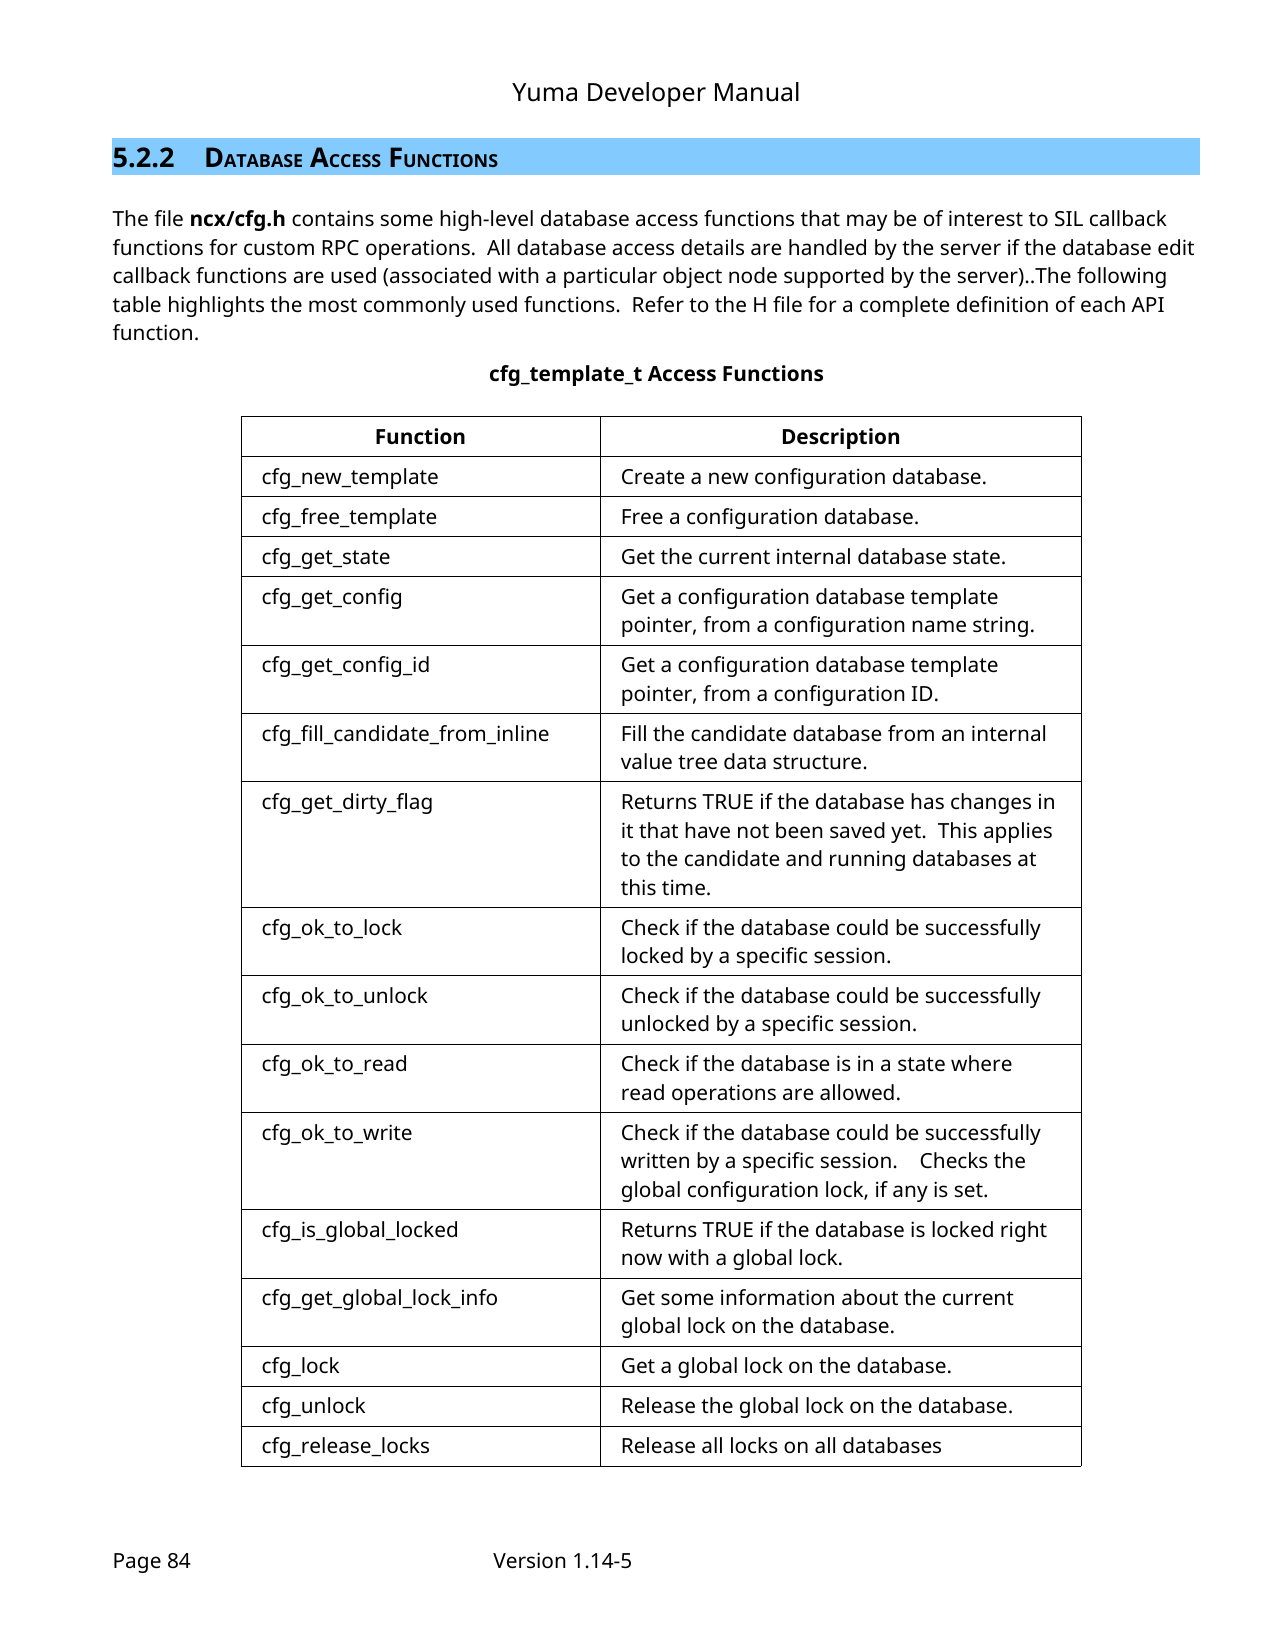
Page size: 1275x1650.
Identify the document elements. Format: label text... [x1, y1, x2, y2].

table_cell Get a global lock on the database. [601, 1347, 1081, 1386]
table_cell Get some information about the current global lock on the database. [601, 1279, 1081, 1346]
table_cell Check if the database is in a state where read operations are allowed. [601, 1045, 1081, 1112]
table_cell Check if the database could be successfully written by a specific session. Checks the global configuration lock, if any is set. [601, 1113, 1081, 1209]
table_cell cfg_lock [242, 1347, 600, 1386]
table_cell Returns TRUE if the database is locked right now with a global lock. [601, 1210, 1081, 1277]
table_cell cfg_get_state [242, 537, 600, 576]
table_cell Create a new configuration database. [601, 457, 1081, 496]
table_cell cfg_get_global_lock_info [242, 1279, 600, 1346]
table_cell cfg_get_dirty_flag [242, 782, 600, 907]
table_cell Get a configuration database template pointer, from a configuration ID. [601, 646, 1081, 713]
table_cell cfg_unlock [242, 1387, 600, 1426]
table_cell cfg_ok_to_unlock [242, 976, 600, 1044]
table_cell Free a configuration database. [601, 497, 1081, 536]
table_cell cfg_ok_to_lock [242, 908, 600, 975]
table_cell Release the global lock on the database. [601, 1387, 1081, 1426]
table_cell Check if the database could be successfully unlocked by a specific session. [601, 976, 1081, 1044]
table_header Function [242, 417, 600, 456]
table_cell cfg_get_config [242, 577, 600, 644]
table_cell Check if the database could be successfully locked by a specific session. [601, 908, 1081, 975]
subtitle cfg_template_t Access Functions [127, 359, 1185, 388]
table_cell Get a configuration database template pointer, from a configuration name string. [601, 577, 1081, 644]
table_header Description [601, 417, 1081, 456]
table_cell cfg_get_config_id [242, 646, 600, 713]
subtitle Database Access Functions [112, 138, 1200, 175]
text The file ncx/cfg.h contains some high-level database access functions that may be of interest to SIL callback functions for custom RPC operations. All database access details are handled by the server if the database edit callback functions are used (associated with a particular object node supported by the server)..The following table highlights the most commonly used functions. Refer to the H file for a complete definition of each API function. [112, 204, 1200, 347]
table_cell Returns TRUE if the database has changes in it that have not been saved yet. This applies to the candidate and running databases at this time. [601, 782, 1081, 907]
table_cell Get the current internal database state. [601, 537, 1081, 576]
table_cell cfg_new_template [242, 457, 600, 496]
table_cell cfg_ok_to_read [242, 1045, 600, 1112]
table_cell cfg_free_template [242, 497, 600, 536]
table_cell cfg_fill_candidate_from_inline [242, 714, 600, 781]
table_cell cfg_release_locks [242, 1427, 600, 1466]
table_cell cfg_ok_to_write [242, 1113, 600, 1209]
table_cell cfg_is_global_locked [242, 1210, 600, 1277]
table_cell Release all locks on all databases [601, 1427, 1081, 1466]
table_cell Fill the candidate database from an internal value tree data structure. [601, 714, 1081, 781]
